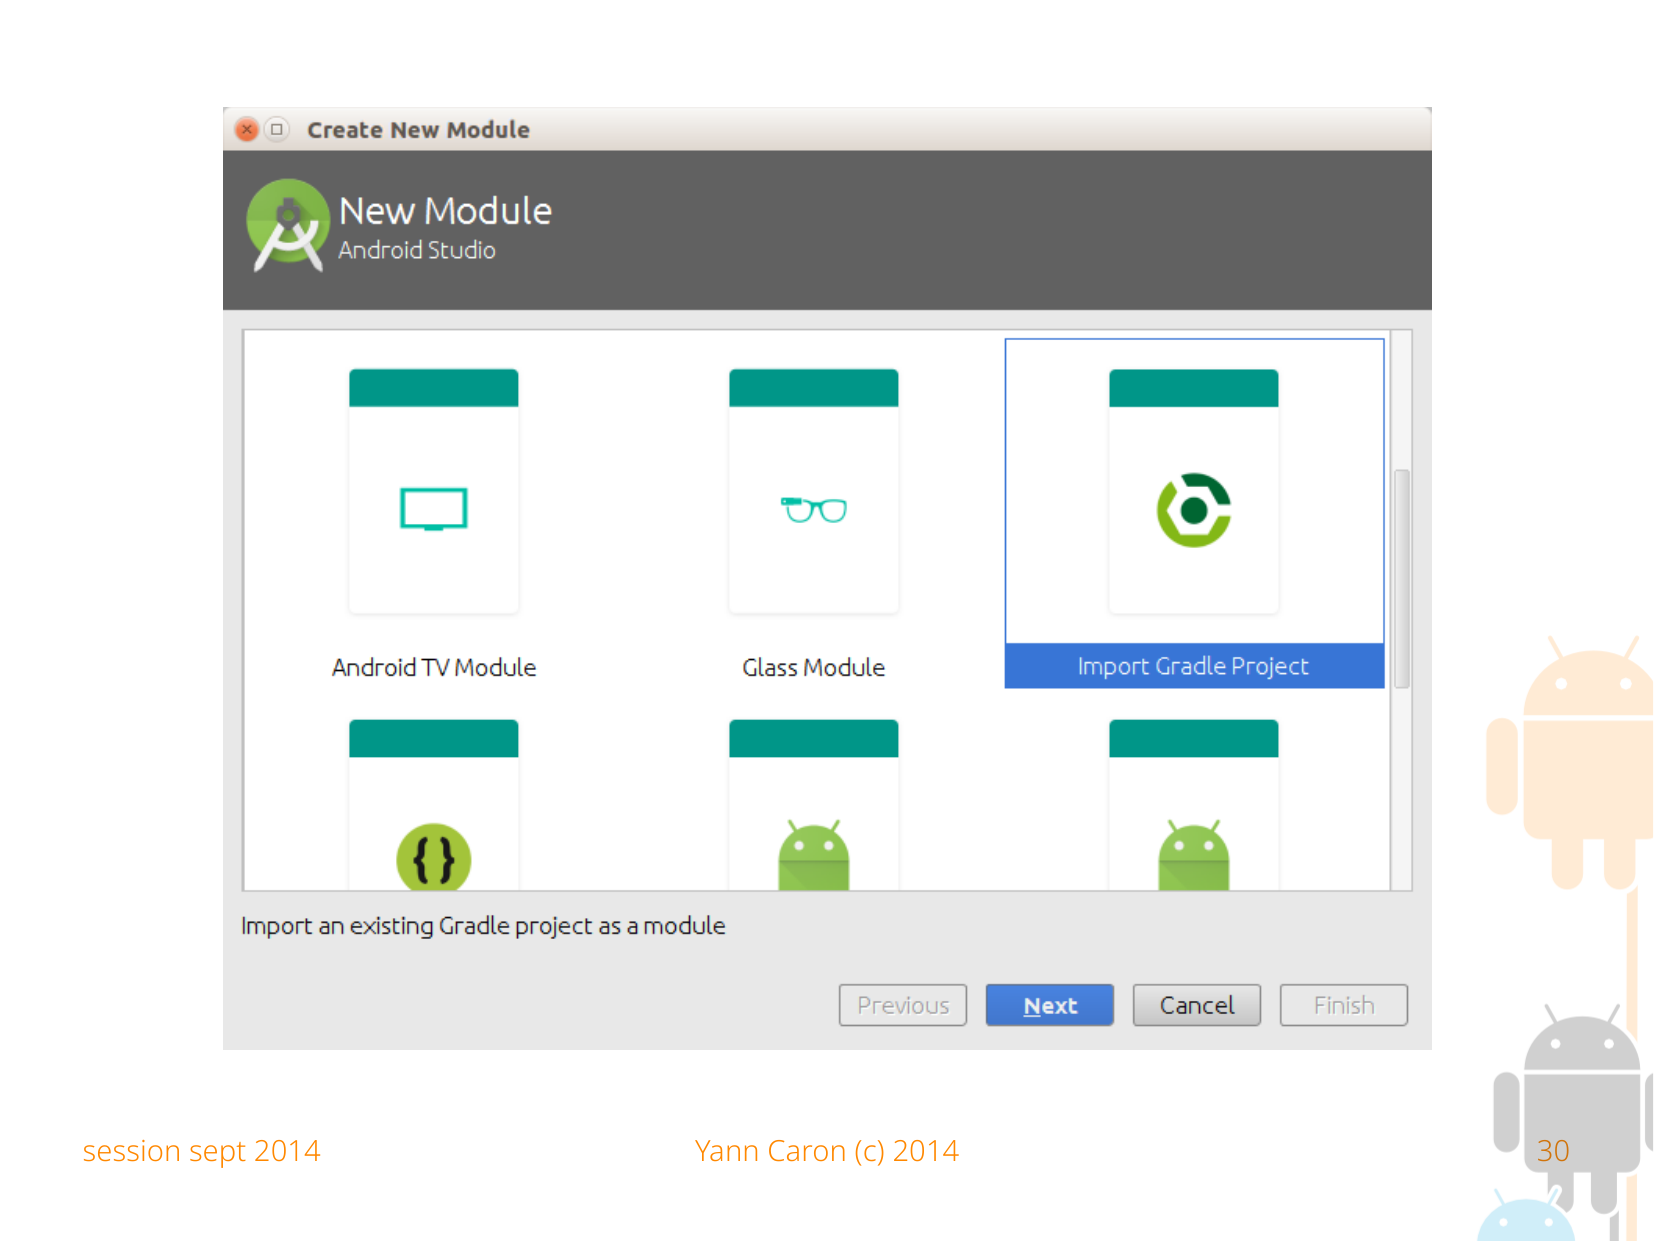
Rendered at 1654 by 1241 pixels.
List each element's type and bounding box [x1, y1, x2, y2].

picture [223, 107, 1654, 1241]
